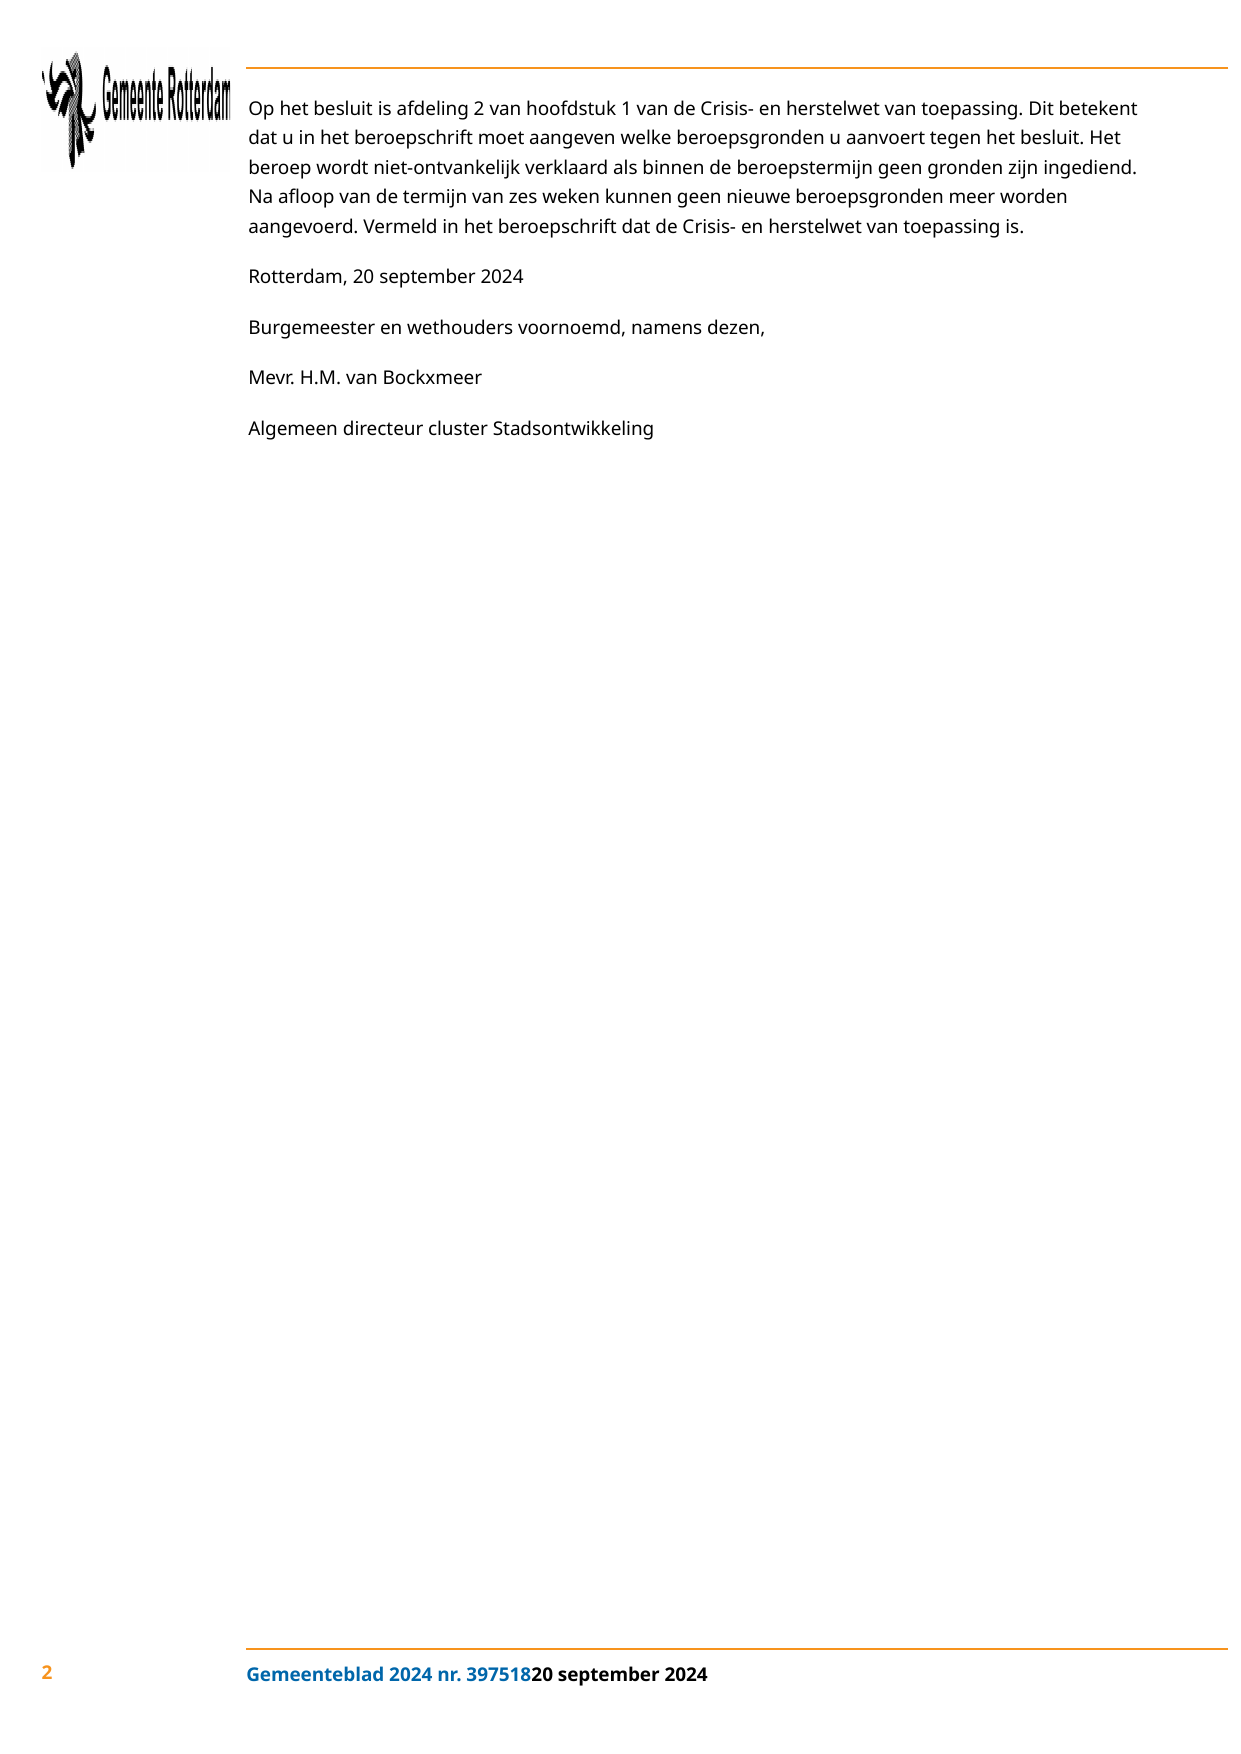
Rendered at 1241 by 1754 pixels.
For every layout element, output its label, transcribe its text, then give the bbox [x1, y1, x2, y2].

text Op het besluit is afdeling 2 van hoofdstuk 1 van de Crisis- en herstelwet van toepassing. Dit betekent dat u in het beroepschrift moet aangeven welke beroepsgronden u aanvoert tegen het besluit. Het beroep wordt niet-ontvankelijk verklaard als binnen de beroepstermijn geen gronden zijn ingediend. Na afloop van de termijn van zes weken kunnen geen nieuwe beroepsgronden meer worden aangevoerd. Vermeld in het beroepschrift dat de Crisis- en herstelwet van toepassing is. [248, 95, 1152, 239]
text Burgemeester en wethouders voornoemd, namens dezen, [248, 314, 1152, 340]
text Algemeen directeur cluster Stadsontwikkeling [248, 415, 1152, 441]
picture [41, 47, 231, 172]
text Mevr. H.M. van Bockxmeer [248, 364, 1152, 390]
text Rotterdam, 20 september 2024 [248, 263, 1152, 289]
